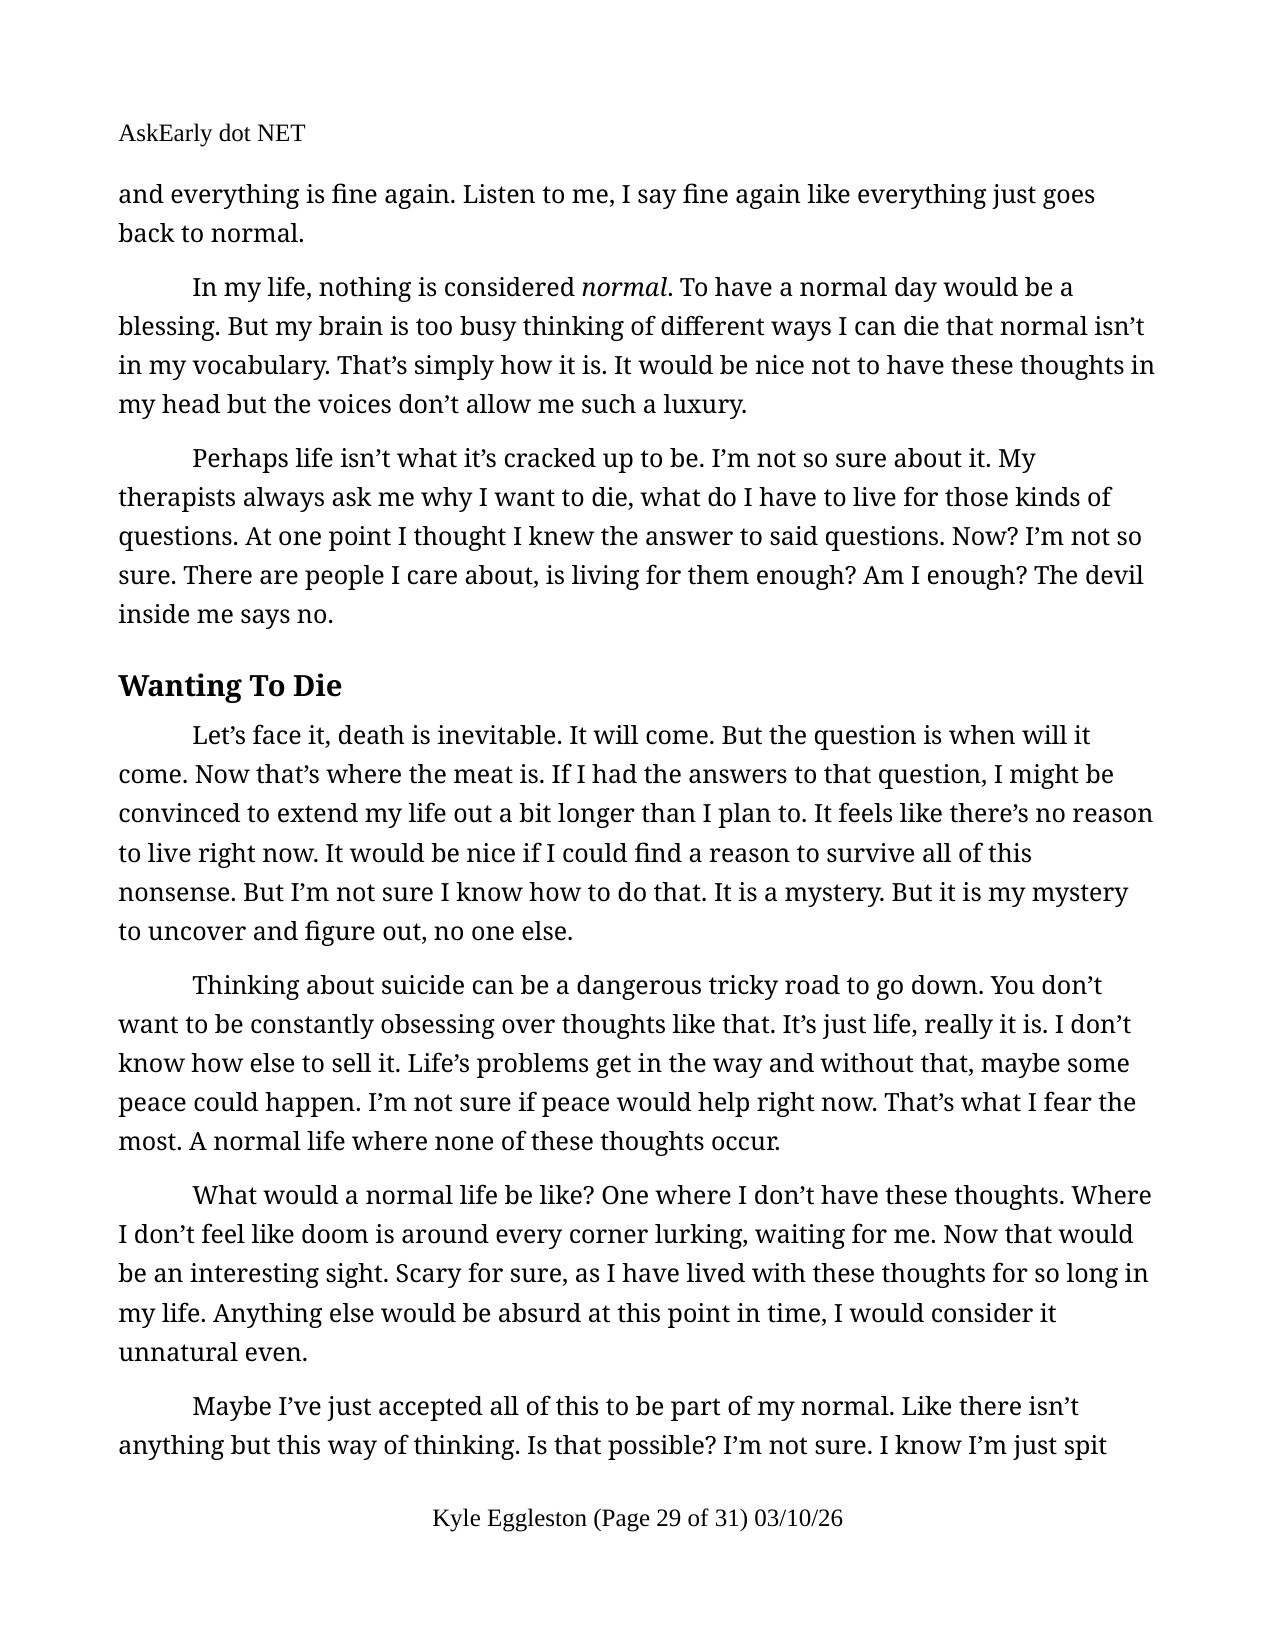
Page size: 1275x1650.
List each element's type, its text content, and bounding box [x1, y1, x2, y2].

text Let’s face it, death is inevitable. It will come. But the question is when will it come. Now that’s where the meat is. If I had the answers to that question, I might be convinced to extend my life out a bit longer than I plan to. It feels like there’s no reason to live right now. It would be nice if I could find a reason to survive all of this nonsense. But I’m not sure I know how to do that. It is a mystery. But it is my mystery to uncover and figure out, no one else. [118, 718, 1157, 948]
text What would a normal life be like? One where I don’t have these thoughts. Where I don’t feel like doom is around every corner lurking, waiting for me. Now that would be an interesting sight. Scary for sure, as I have lived with these thoughts for so long in my life. Anything else would be absurd at this point in time, I would consider it unnatural even. [118, 1178, 1157, 1368]
text Thinking about suicide can be a dangerous tricky road to go down. You don’t want to be constantly obsessing over thoughts like that. It’s just life, really it is. I don’t know how else to sell it. Life’s problems get in the way and without that, maybe some peace could happen. I’m not sure if peace would help right now. That’s what I fear the most. A normal life where none of these thoughts occur. [118, 967, 1157, 1158]
text In my life, nothing is considered normal. To have a normal day would be a blessing. But my brain is too busy thinking of different ways I can die that normal isn’t in my vocabulary. That’s simply how it is. It would be nice not to have these thoughts in my head but the voices don’t allow me such a luxury. [118, 269, 1157, 421]
text Perhaps life isn’t what it’s cracked up to be. I’m not so sure about it. My therapists always ask me why I want to die, what do I have to live for those kinds of questions. At one point I thought I knew the answer to said questions. Now? I’m not so sure. There are people I care about, is living for them enough? Am I enough? The devil inside me says no. [118, 441, 1157, 631]
text and everything is fine again. Listen to me, I say fine again like everything just goes back to normal. [118, 176, 1157, 249]
subtitle Wanting To Die [118, 666, 1157, 705]
text Maybe I’ve just accepted all of this to be part of my normal. Like there isn’t anything but this way of thinking. Is that possible? I’m not sure. I know I’m just spit [118, 1388, 1157, 1461]
